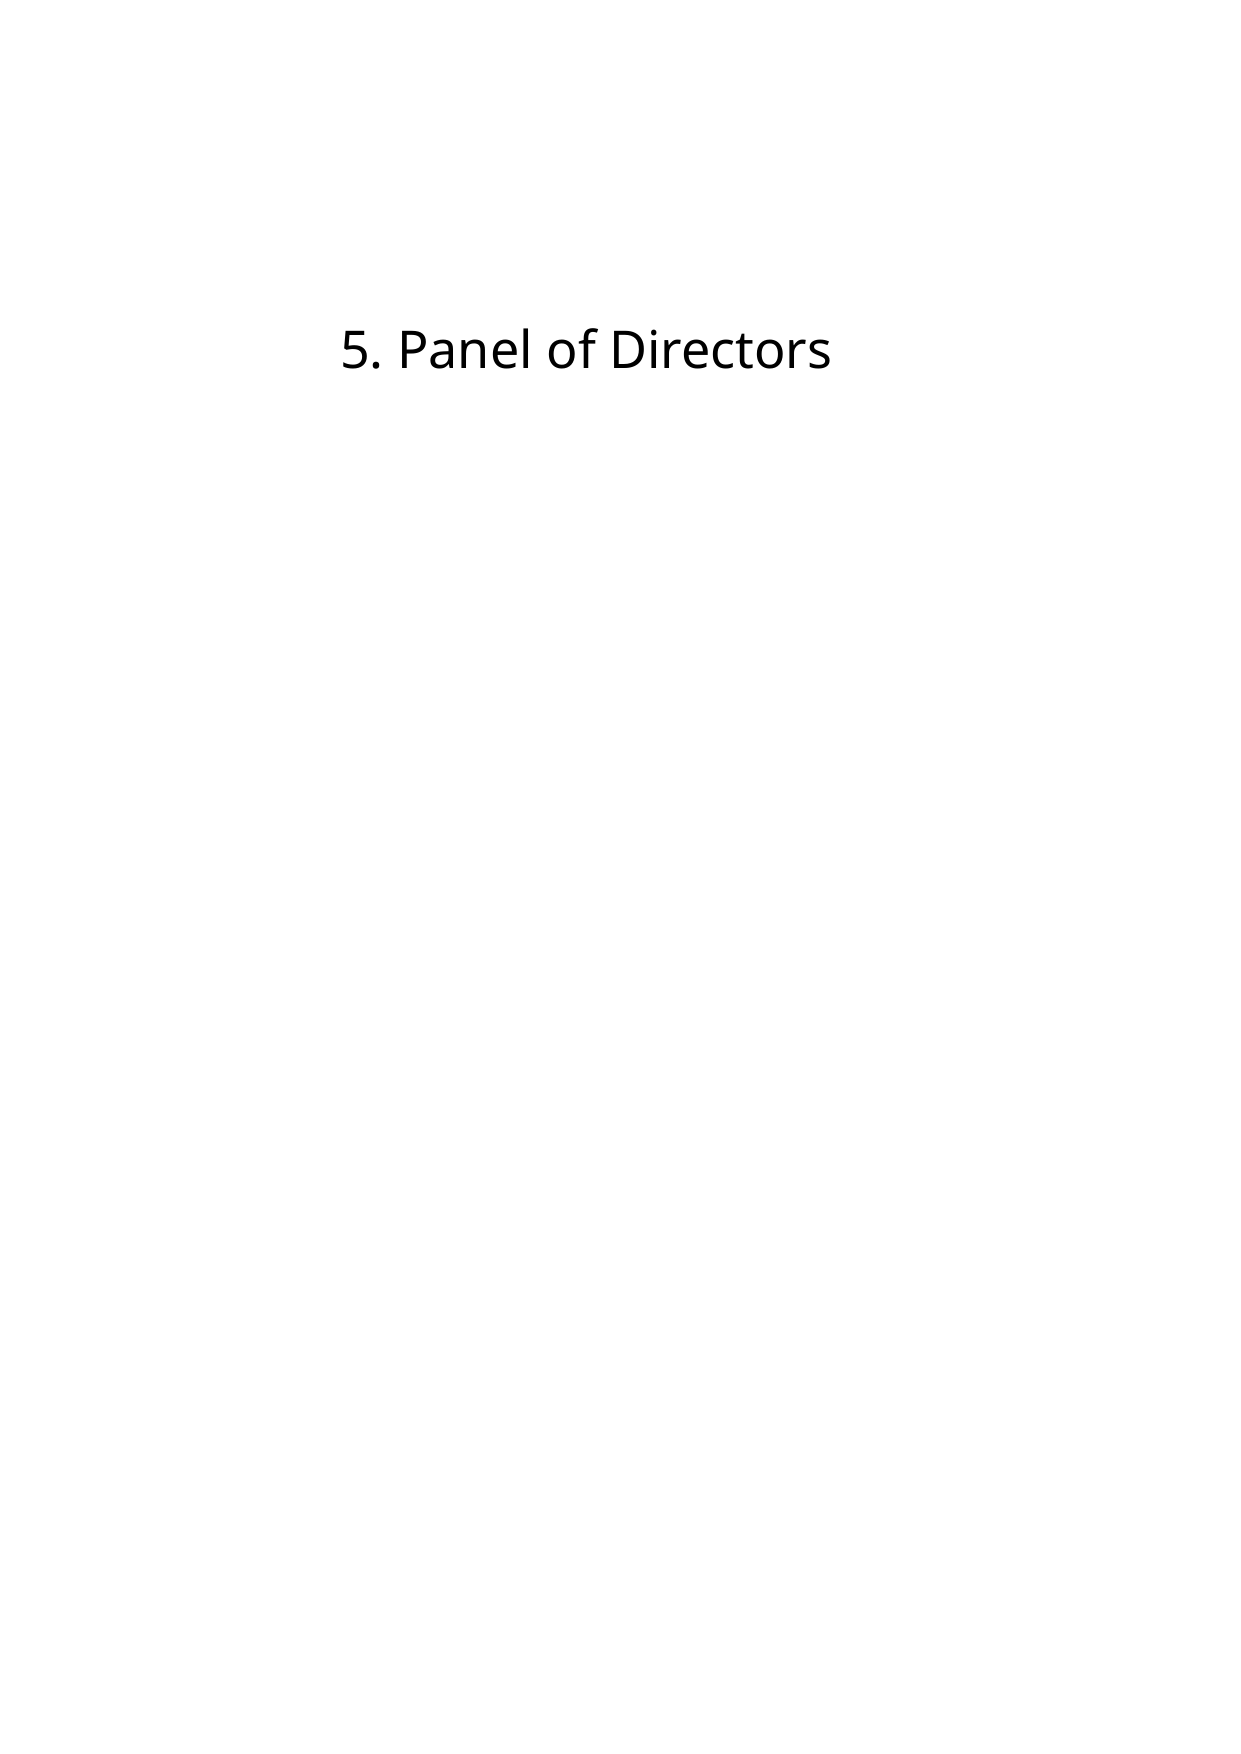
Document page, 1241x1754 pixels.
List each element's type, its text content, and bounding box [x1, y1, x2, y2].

text 5. Panel of Directors [340, 313, 1122, 383]
